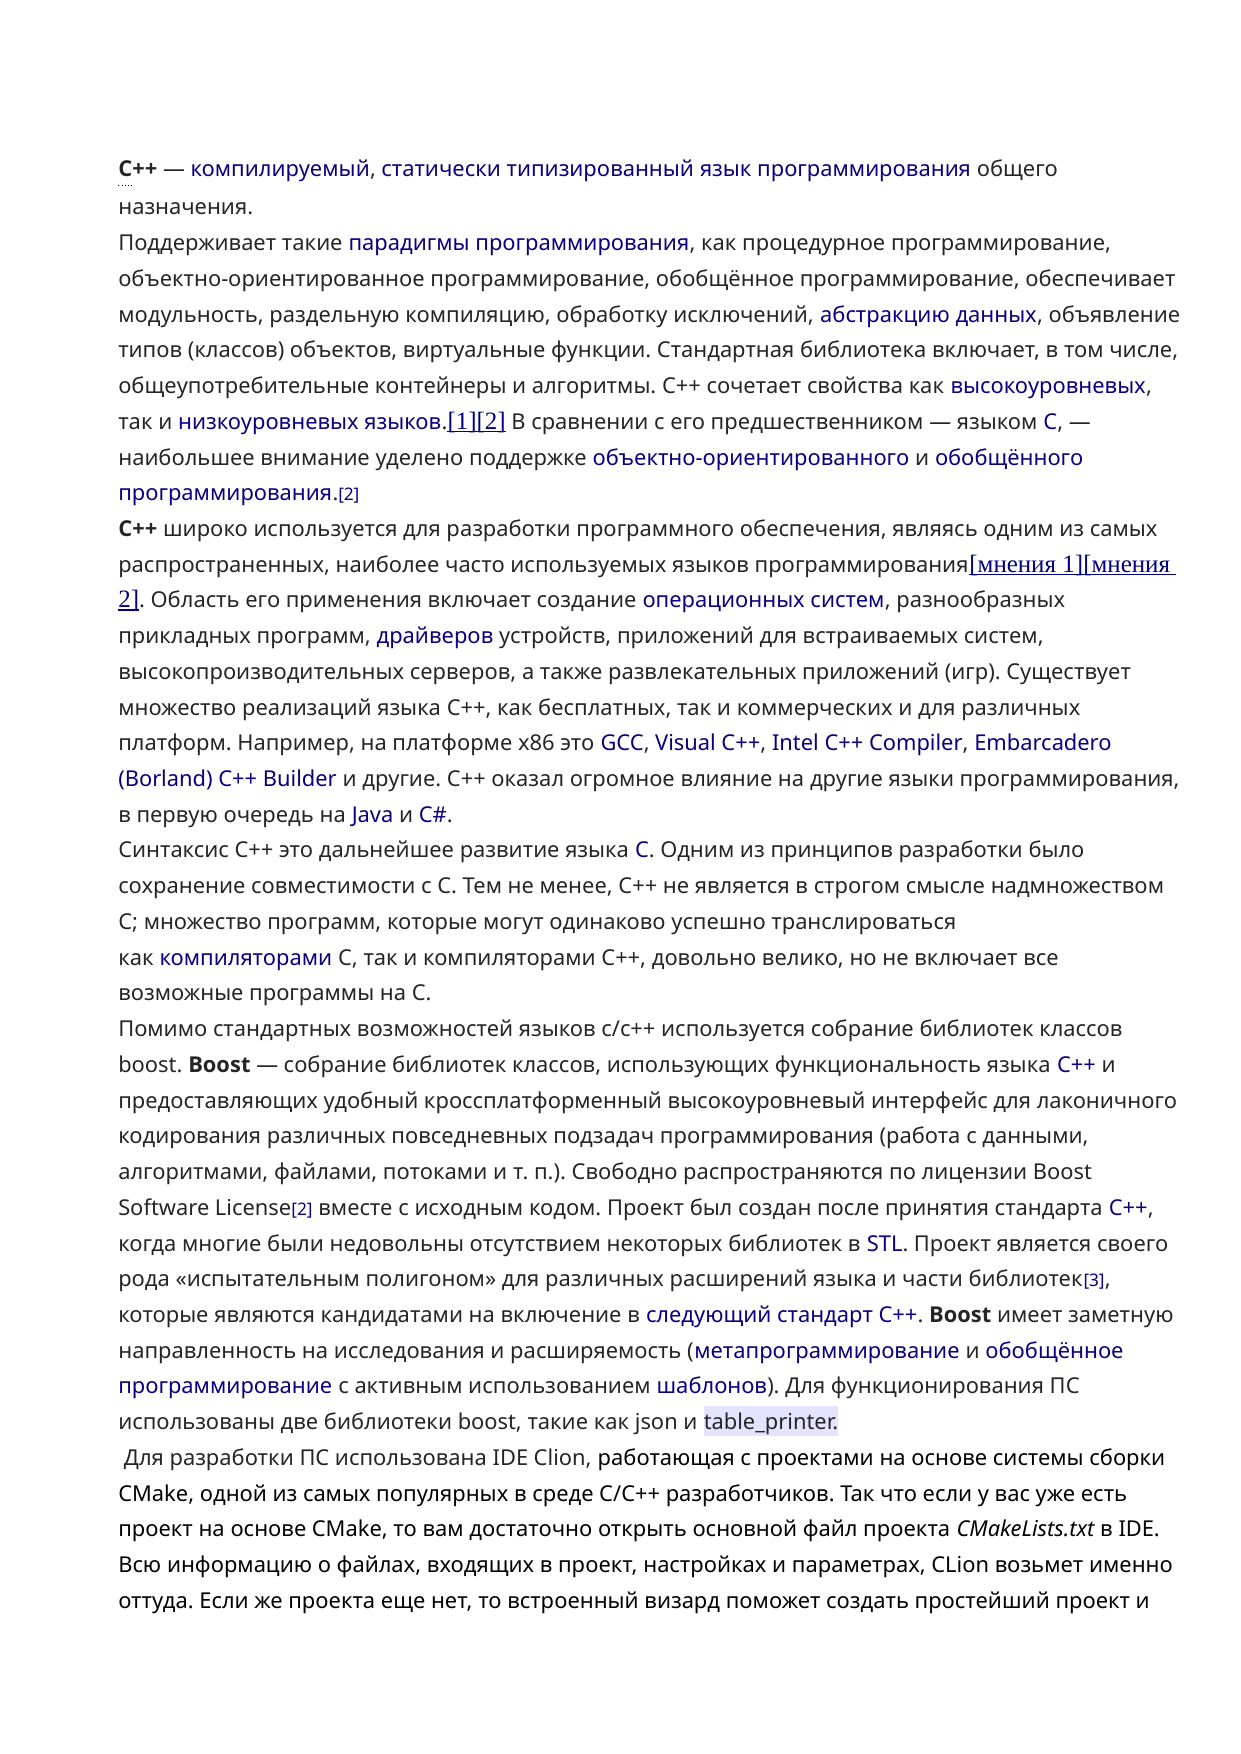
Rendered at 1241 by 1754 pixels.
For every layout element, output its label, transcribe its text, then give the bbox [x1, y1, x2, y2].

text Помимо стандартных возможностей языков с/с++ используется собрание библиотек классов boost. Boost — собрание библиотек классов, использующих функциональность языка C++ и предоставляющих удобный кроссплатформенный высокоуровневый интерфейс для лаконичного кодирования различных повседневных подзадач программирования (работа с данными, алгоритмами, файлами, потоками и т. п.). Свободно распространяются по лицензии Boost Software License[2] вместе с исходным кодом. Проект был создан после принятия стандарта C++, когда многие были недовольны отсутствием некоторых библиотек в STL. Проект является своего рода «испытательным полигоном» для различных расширений языка и части библиотек[3], которые являются кандидатами на включение в следующий стандарт C++. Boost имеет заметную направленность на исследования и расширяемость (метапрограммирование и обобщённое программирование с активным использованием шаблонов). Для функционирования ПС использованы две библиотеки boost, такие как json и table_printer. [118, 1013, 1182, 1436]
text Синтаксис C++ это дальнейшее развитие языка C. Одним из принципов разработки было сохранение совместимости с C. Тем не менее, C++ не является в строгом смысле надмножеством C; множество программ, которые могут одинаково успешно транслироваться как компиляторами C, так и компиляторами C++, довольно велико, но не включает все возможные программы на C. [118, 834, 1182, 1007]
text Поддерживает такие парадигмы программирования, как процедурное программирование, объектно-ориентированное программирование, обобщённое программирование, обеспечивает модульность, раздельную компиляцию, обработку исключений, абстракцию данных, объявление типов (классов) объектов, виртуальные функции. Стандартная библиотека включает, в том числе, общеупотребительные контейнеры и алгоритмы. C++ сочетает свойства как высокоуровневых, так и низкоуровневых языков.[1][2] В сравнении с его предшественником — языком C, — наибольшее внимание уделено поддержке объектно-ориентированного и обобщённого программирования.[2] [118, 227, 1182, 507]
text C++ широко используется для разработки программного обеспечения, являясь одним из самых распространенных, наиболее часто используемых языков программирования[мнения 1][мнения 2]. Область его применения включает создание операционных систем, разнообразных прикладных программ, драйверов устройств, приложений для встраиваемых систем, высокопроизводительных серверов, а также развлекательных приложений (игр). Существует множество реализаций языка C++, как бесплатных, так и коммерческих и для различных платформ. Например, на платформе x86 это GCC, Visual C++, Intel C++ Compiler, Embarcadero (Borland) C++ Builder и другие. C++ оказал огромное влияние на другие языки программирования, в первую очередь на Java и C#. [118, 513, 1182, 828]
text C++ — компилируемый, статически типизированный язык программирования общего назначения. [118, 153, 1182, 221]
text Для разработки ПС использована IDE Clion, работающая с проектами на основе системы сборки CMake, одной из самых популярных в среде C/C++ разработчиков. Так что если у вас уже есть проект на основе CMake, то вам достаточно открыть основной файл проекта CMakeLists.txt в IDE. Всю информацию о файлах, входящих в проект, настройках и параметрах, CLion возьмет именно оттуда. Если же проекта еще нет, то встроенный визард поможет создать простейший проект и [118, 1442, 1182, 1614]
